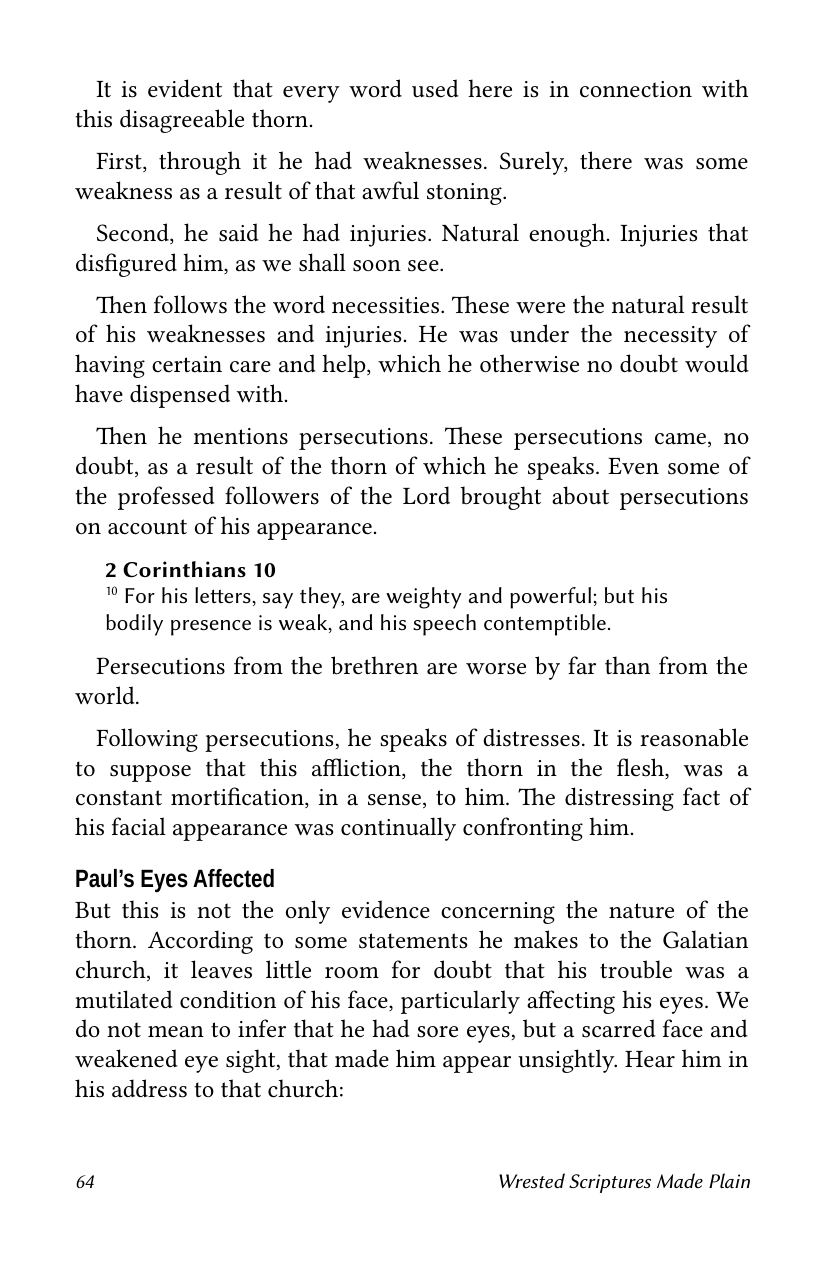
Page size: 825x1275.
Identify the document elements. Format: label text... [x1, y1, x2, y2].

text 2 Corinthians 10 [105, 557, 750, 583]
text Then follows the word necessities. These were the natural result of his weaknesses and injuries. He was under the necessity of having certain care and help, which he otherwise no doubt would have dispensed with. [75, 291, 750, 409]
subtitle Paul’s Eyes Affected [75, 864, 750, 893]
text 10 For his letters, say they, are weighty and powerful; but his bodily presence is weak, and his speech contemptible. [105, 583, 720, 636]
text Then he mentions persecutions. These persecutions came, no doubt, as a result of the thorn of which he speaks. Even some of the professed followers of the Lord brought about persecutions on account of his appearance. [75, 422, 750, 541]
text It is evident that every word used here is in connection with this disagreeable thorn. [75, 75, 750, 133]
text But this is not the only evidence concerning the nature of the thorn. According to some statements he makes to the Galatian church, it leaves little room for doubt that his trouble was a mutilated condition of his face, particularly affecting his eyes. We do not mean to infer that he had sore eyes, but a scarred face and weakened eye sight, that made him appear unsightly. Hear him in his address to that church: [75, 896, 750, 1104]
text First, through it he had weaknesses. Surely, there was some weakness as a result of that awful stoning. [75, 147, 750, 205]
text Persecutions from the brethren are worse by far than from the world. [75, 652, 750, 710]
text Second, he said he had injuries. Natural enough. Injuries that disfigured him, as we shall soon see. [75, 219, 750, 277]
text Following persecutions, he speaks of distresses. It is reasonable to suppose that this affliction, the thorn in the flesh, was a constant mortification, in a sense, to him. The distressing fact of his facial appearance was continually confronting him. [75, 724, 750, 842]
